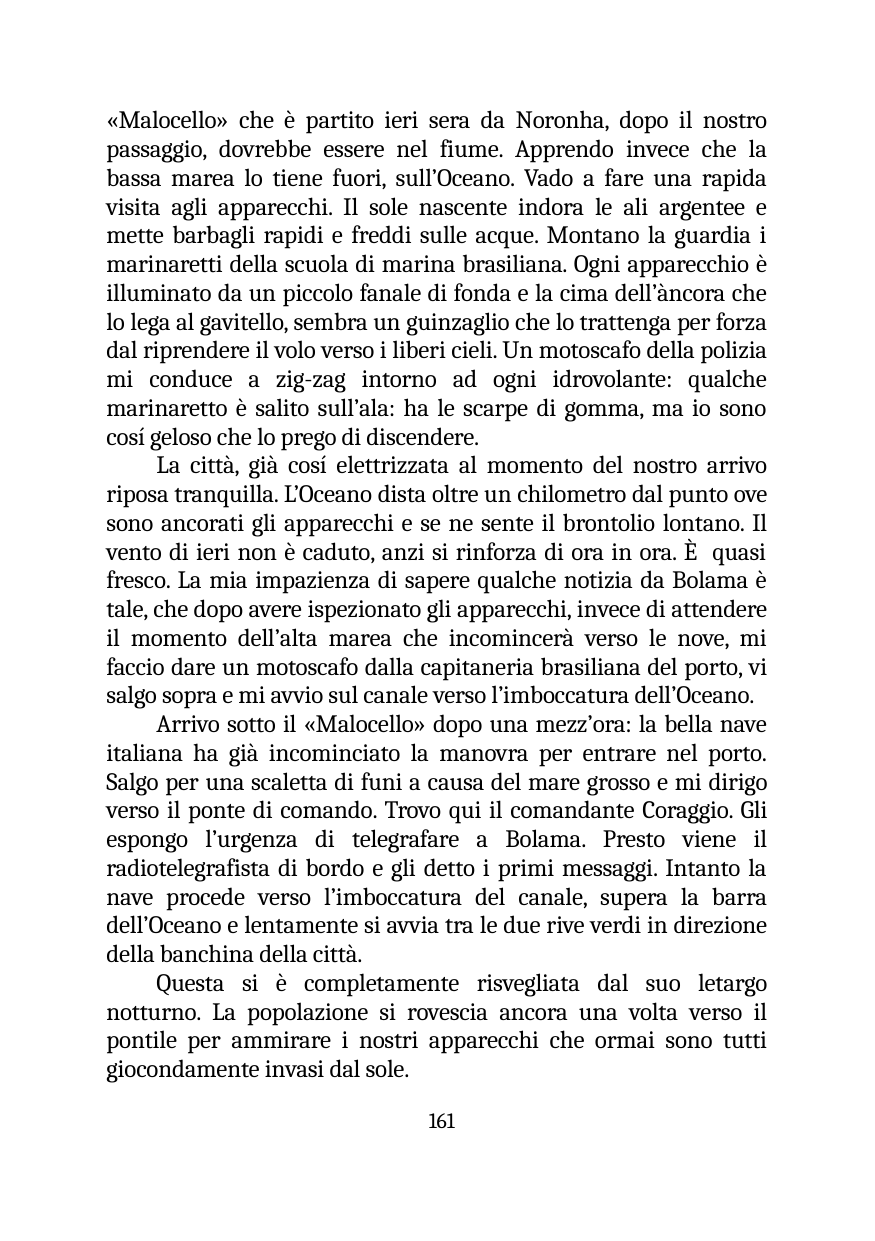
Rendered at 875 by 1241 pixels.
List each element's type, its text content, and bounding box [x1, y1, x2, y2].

text «Malocello» che è partito ieri sera da Noronha, dopo il nostro passaggio, dovrebbe essere nel fiume. Apprendo invece che la bassa marea lo tiene fuori, sull’Oceano. Vado a fare una rapida visita agli apparecchi. Il sole nascente indora le ali argentee e mette barbagli rapidi e freddi sulle acque. Montano la guardia i marinaretti della scuola di marina brasiliana. Ogni apparecchio è illuminato da un piccolo fanale di fonda e la cima dell’àncora che lo lega al gavitello, sembra un guinzaglio che lo trattenga per forza dal riprendere il volo verso i liberi cieli. Un motoscafo della polizia mi conduce a zig-zag intorno ad ogni idrovolante: qualche marinaretto è salito sull’ala: ha le scarpe di gomma, ma io sono cosí geloso che lo prego di discendere. [106, 106, 768, 451]
text Arrivo sotto il «Malocello» dopo una mezz’ora: la bella nave italiana ha già incominciato la manovra per entrare nel porto. Salgo per una scaletta di funi a causa del mare grosso e mi dirigo verso il ponte di comando. Trovo qui il comandante Coraggio. Gli espongo l’urgenza di telegrafare a Bolama. Presto viene il radiotelegrafista di bordo e gli detto i primi messaggi. Intanto la nave procede verso l’imboccatura del canale, supera la barra dell’Oceano e lentamente si avvia tra le due rive verdi in direzione della banchina della città. [106, 710, 768, 969]
text La città, già cosí elettrizzata al momento del nostro arrivo riposa tranquilla. L’Oceano dista oltre un chilometro dal punto ove sono ancorati gli apparecchi e se ne sente il brontolio lontano. Il vento di ieri non è caduto, anzi si rinforza di ora in ora. È quasi fresco. La mia impazienza di sapere qualche notizia da Bolama è tale, che dopo avere ispezionato gli apparecchi, invece di attendere il momento dell’alta marea che incomincerà verso le nove, mi faccio dare un motoscafo dalla capitaneria brasiliana del porto, vi salgo sopra e mi avvio sul canale verso l’imboccatura dell’Oceano. [106, 451, 768, 710]
text Questa si è completamente risvegliata dal suo letargo notturno. La popolazione si rovescia ancora una volta verso il pontile per ammirare i nostri apparecchi che ormai sono tutti giocondamente invasi dal sole. [106, 969, 768, 1084]
